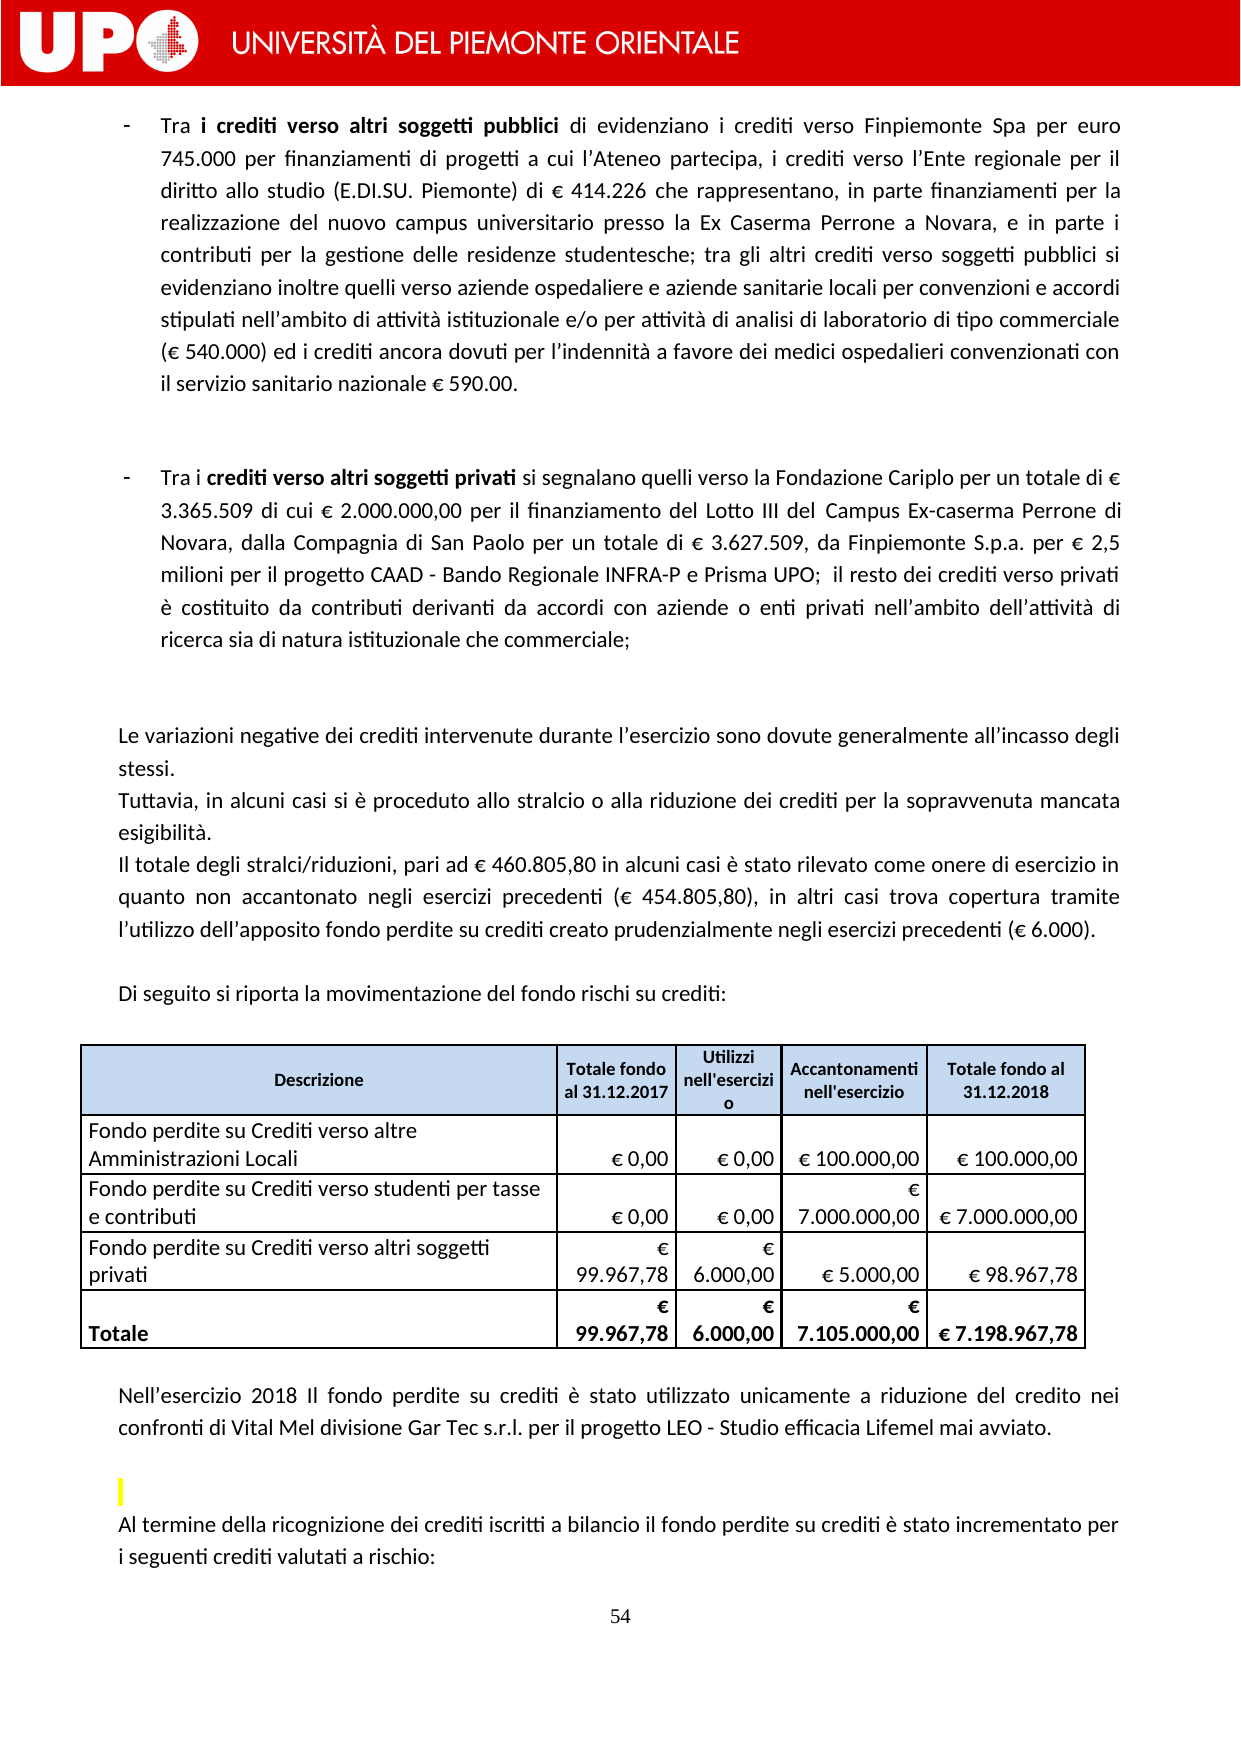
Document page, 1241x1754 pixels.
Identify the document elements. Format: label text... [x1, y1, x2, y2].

table_cell Fondo perdite su Crediti verso studenti per tasse e contributi [82, 1175, 556, 1231]
table_cell € 5.000,00 [783, 1233, 926, 1289]
text Il totale degli stralci/riduzioni, pari ad € 460.805,80 in alcuni casi è stato rilevato come onere di esercizio in quanto non accantonato negli esercizi precedenti (€ 454.805,80), in altri casi trova copertura tramite l’utilizzo dell’apposito fondo perdite su crediti creato prudenzialmente negli esercizi precedenti (€ 6.000). [118, 850, 1122, 943]
table_cell € 0,00 [558, 1116, 675, 1172]
table_header Totale fondo al 31.12.2017 [558, 1046, 675, 1114]
table_header Accantonamenti nell'esercizio [783, 1046, 926, 1114]
table_cell € 0,00 [677, 1175, 780, 1231]
table_cell € 7.105.000,00 [783, 1291, 926, 1347]
table_cell Totale [82, 1291, 556, 1347]
table_cell € 7.000.000,00 [928, 1175, 1084, 1231]
table_cell € 98.967,78 [928, 1233, 1084, 1289]
table_cell Fondo perdite su Crediti verso altri soggetti privati [82, 1233, 556, 1289]
table_cell € 100.000,00 [928, 1116, 1084, 1172]
text Nell’esercizio 2018 Il fondo perdite su crediti è stato utilizzato unicamente a riduzione del credito nei confronti di Vital Mel divisione Gar Tec s.r.l. per il progetto LEO - Studio efficacia Lifemel mai avviato. [118, 1381, 1122, 1441]
table_cell € 7.198.967,78 [928, 1291, 1084, 1347]
table_header Totale fondo al 31.12.2018 [928, 1046, 1084, 1114]
text Di seguito si riporta la movimentazione del fondo rischi su crediti: [118, 979, 1122, 1007]
table_cell € 6.000,00 [677, 1291, 780, 1347]
table_cell € 99.967,78 [558, 1233, 675, 1289]
table_cell € 99.967,78 [558, 1291, 675, 1347]
table_cell € 100.000,00 [783, 1116, 926, 1172]
text Le variazioni negative dei crediti intervenute durante l’esercizio sono dovute generalmente all’incasso degli stessi. [118, 722, 1122, 782]
table_header Descrizione [82, 1046, 556, 1114]
table_cell Fondo perdite su Crediti verso altre Amministrazioni Locali [82, 1116, 556, 1172]
list Tra i crediti verso altri soggetti privati si segnalano quelli verso la Fondazione Cariplo per un totale di € 3.365.509 di cui € 2.000.000,00 per il finanziamento del Lotto III del Campus Ex-caserma Perrone di Novara, dalla Compagnia di San Paolo per un totale di € 3.627.509, da Finpiemonte S.p.a. per € 2,5 milioni per il progetto CAAD - Bando Regionale INFRA-P e Prisma UPO; il resto dei crediti verso privati è costituito da contributi derivanti da accordi con aziende o enti privati nell’ambito dell’attività di ricerca sia di natura istituzionale che commerciale; [123, 462, 1122, 653]
table_cell € 0,00 [558, 1175, 675, 1231]
table_cell € 0,00 [677, 1116, 780, 1172]
text Al termine della ricognizione dei crediti iscritti a bilancio il fondo perdite su crediti è stato incrementato per i seguenti crediti valutati a rischio: [118, 1510, 1122, 1570]
list Tra i crediti verso altri soggetti pubblici di evidenziano i crediti verso Finpiemonte Spa per euro 745.000 per finanziamenti di progetti a cui l’Ateneo partecipa, i crediti verso l’Ente regionale per il diritto allo studio (E.DI.SU. Piemonte) di € 414.226 che rappresentano, in parte finanziamenti per la realizzazione del nuovo campus universitario presso la Ex Caserma Perrone a Novara, e in parte i contributi per la gestione delle residenze studentesche; tra gli altri crediti verso soggetti pubblici si evidenziano inoltre quelli verso aziende ospedaliere e aziende sanitarie locali per convenzioni e accordi stipulati nell’ambito di attività istituzionale e/o per attività di analisi di laboratorio di tipo commerciale (€ 540.000) ed i crediti ancora dovuti per l’indennità a favore dei medici ospedalieri convenzionati con il servizio sanitario nazionale € 590.00. [123, 109, 1122, 397]
table_cell € 7.000.000,00 [783, 1175, 926, 1231]
table_cell € 6.000,00 [677, 1233, 780, 1289]
text Tuttavia, in alcuni casi si è proceduto allo stralcio o alla riduzione dei crediti per la sopravvenuta mancata esigibilità. [118, 786, 1122, 846]
table_header Utilizzi nell'esercizio [677, 1046, 780, 1114]
